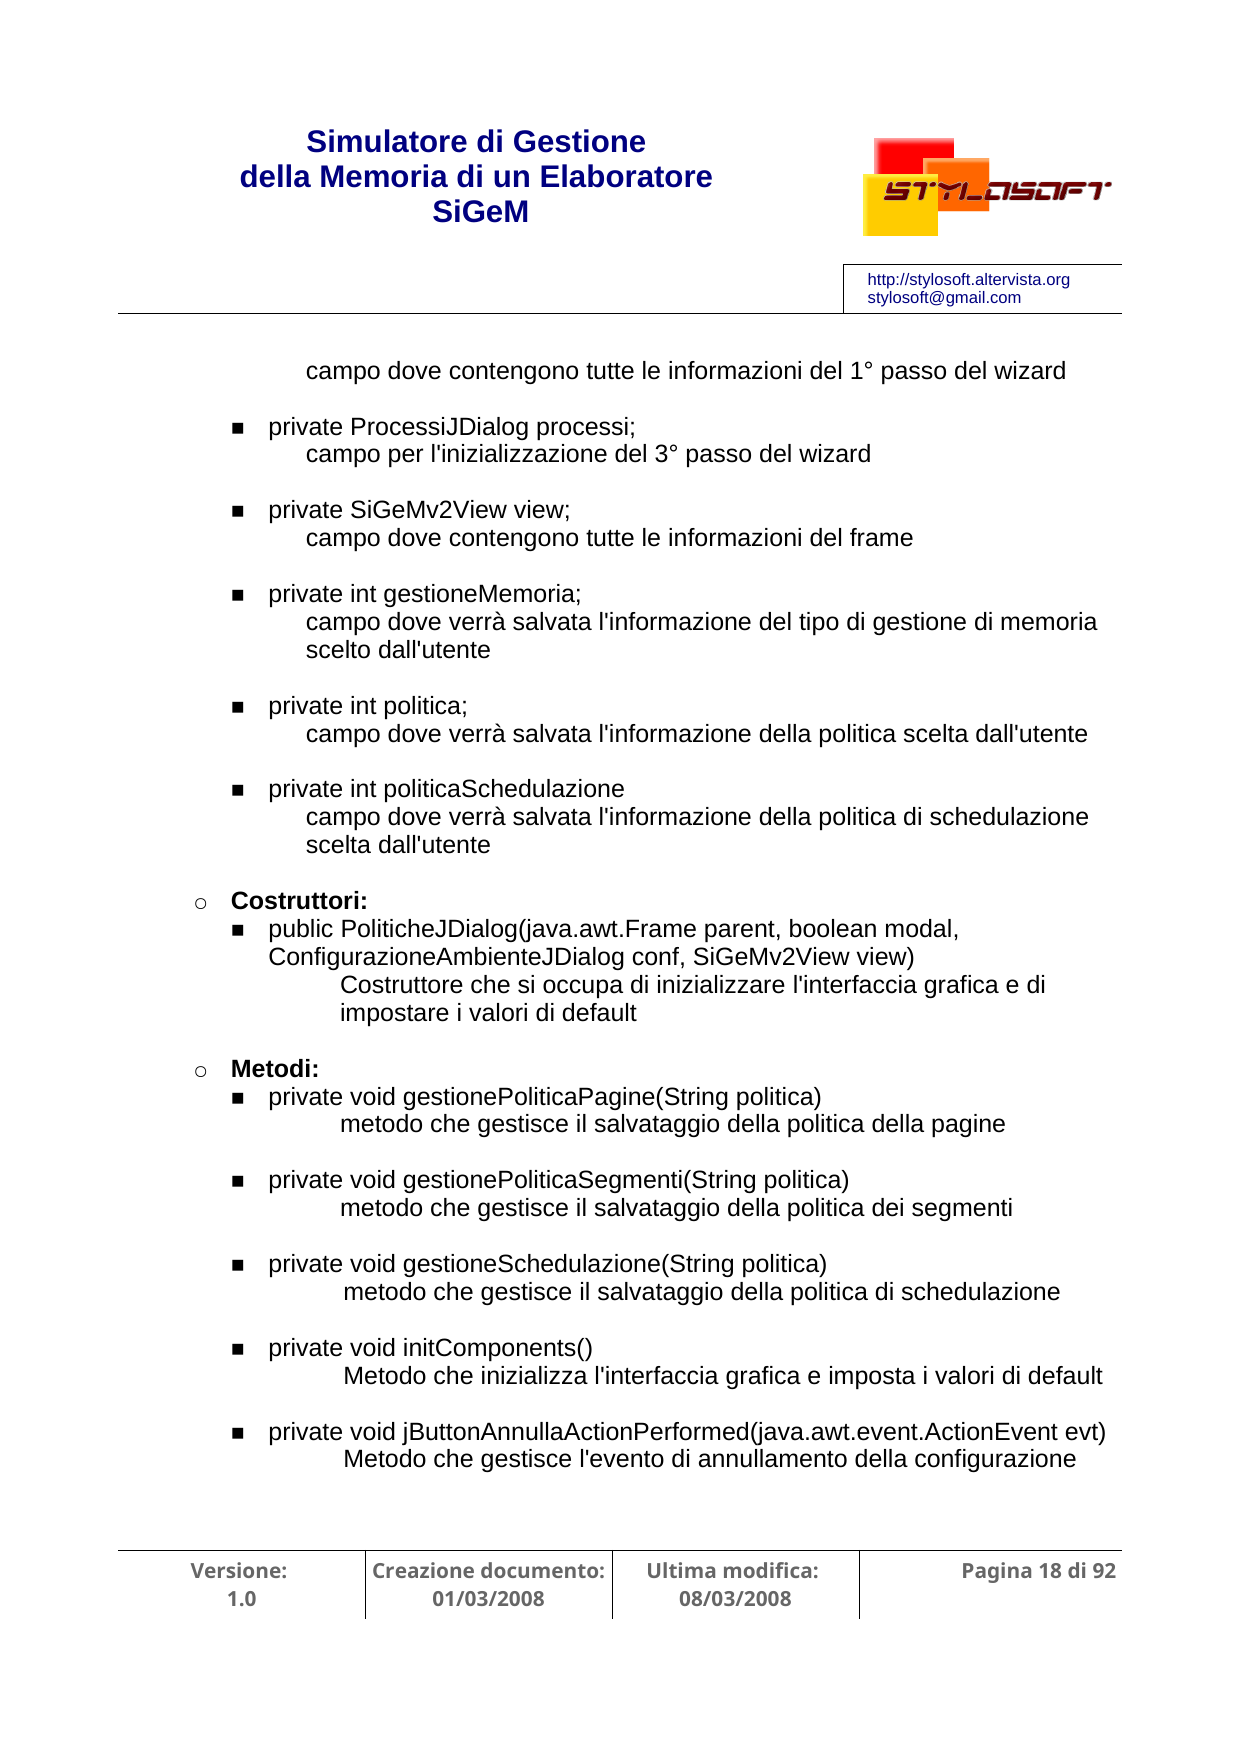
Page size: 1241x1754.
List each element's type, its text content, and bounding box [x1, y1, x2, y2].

list campo dove verrà salvata l'informazione della politica di schedulazione scelta dall'utente [268, 803, 1122, 859]
list campo dove verrà salvata l'informazione della politica scelta dall'utente [268, 719, 1122, 747]
list private void gestionePoliticaPagine(String politica) [231, 1082, 1122, 1110]
list campo dove contengono tutte le informazioni del frame [268, 524, 1122, 552]
list campo dove verrà salvata l'informazione del tipo di gestione di memoria scelto dall'utente [268, 608, 1122, 664]
list private ProcessiJDialog processi; [231, 412, 1122, 440]
list private void gestioneSchedulazione(String politica) [231, 1250, 1122, 1278]
list Metodo che gestisce l'evento di annullamento della configurazione [306, 1445, 1122, 1473]
list private int politicaSchedulazione [231, 775, 1122, 803]
list campo per l'inizializzazione del 3° passo del wizard [268, 440, 1122, 468]
picture [848, 123, 1117, 247]
text metodo che gestisce il salvataggio della politica dei segmenti [118, 1194, 1122, 1222]
text metodo che gestisce il salvataggio della politica della pagine [118, 1110, 1122, 1138]
list campo dove contengono tutte le informazioni del 1° passo del wizard [268, 357, 1122, 384]
list Metodi: [193, 1054, 1122, 1082]
list private int politica; [231, 692, 1122, 719]
list public PoliticheJDialog(java.awt.Frame parent, boolean modal, ConfigurazioneAmbienteJDialog conf, SiGeMv2View view) [231, 915, 1122, 971]
text Costruttore che si occupa di inizializzare l'interfaccia grafica e di impostare i valori di default [118, 971, 1122, 1027]
list private int gestioneMemoria; [231, 580, 1122, 608]
list Metodo che inizializza l'interfaccia grafica e imposta i valori di default [306, 1362, 1122, 1389]
list private SiGeMv2View view; [231, 496, 1122, 524]
list private void gestionePoliticaSegmenti(String politica) [231, 1166, 1122, 1194]
list Costruttori: [193, 887, 1122, 915]
list private void initComponents() [231, 1334, 1122, 1362]
list private void jButtonAnnullaActionPerformed(java.awt.event.ActionEvent evt) [231, 1417, 1122, 1445]
list metodo che gestisce il salvataggio della politica di schedulazione [306, 1278, 1122, 1306]
